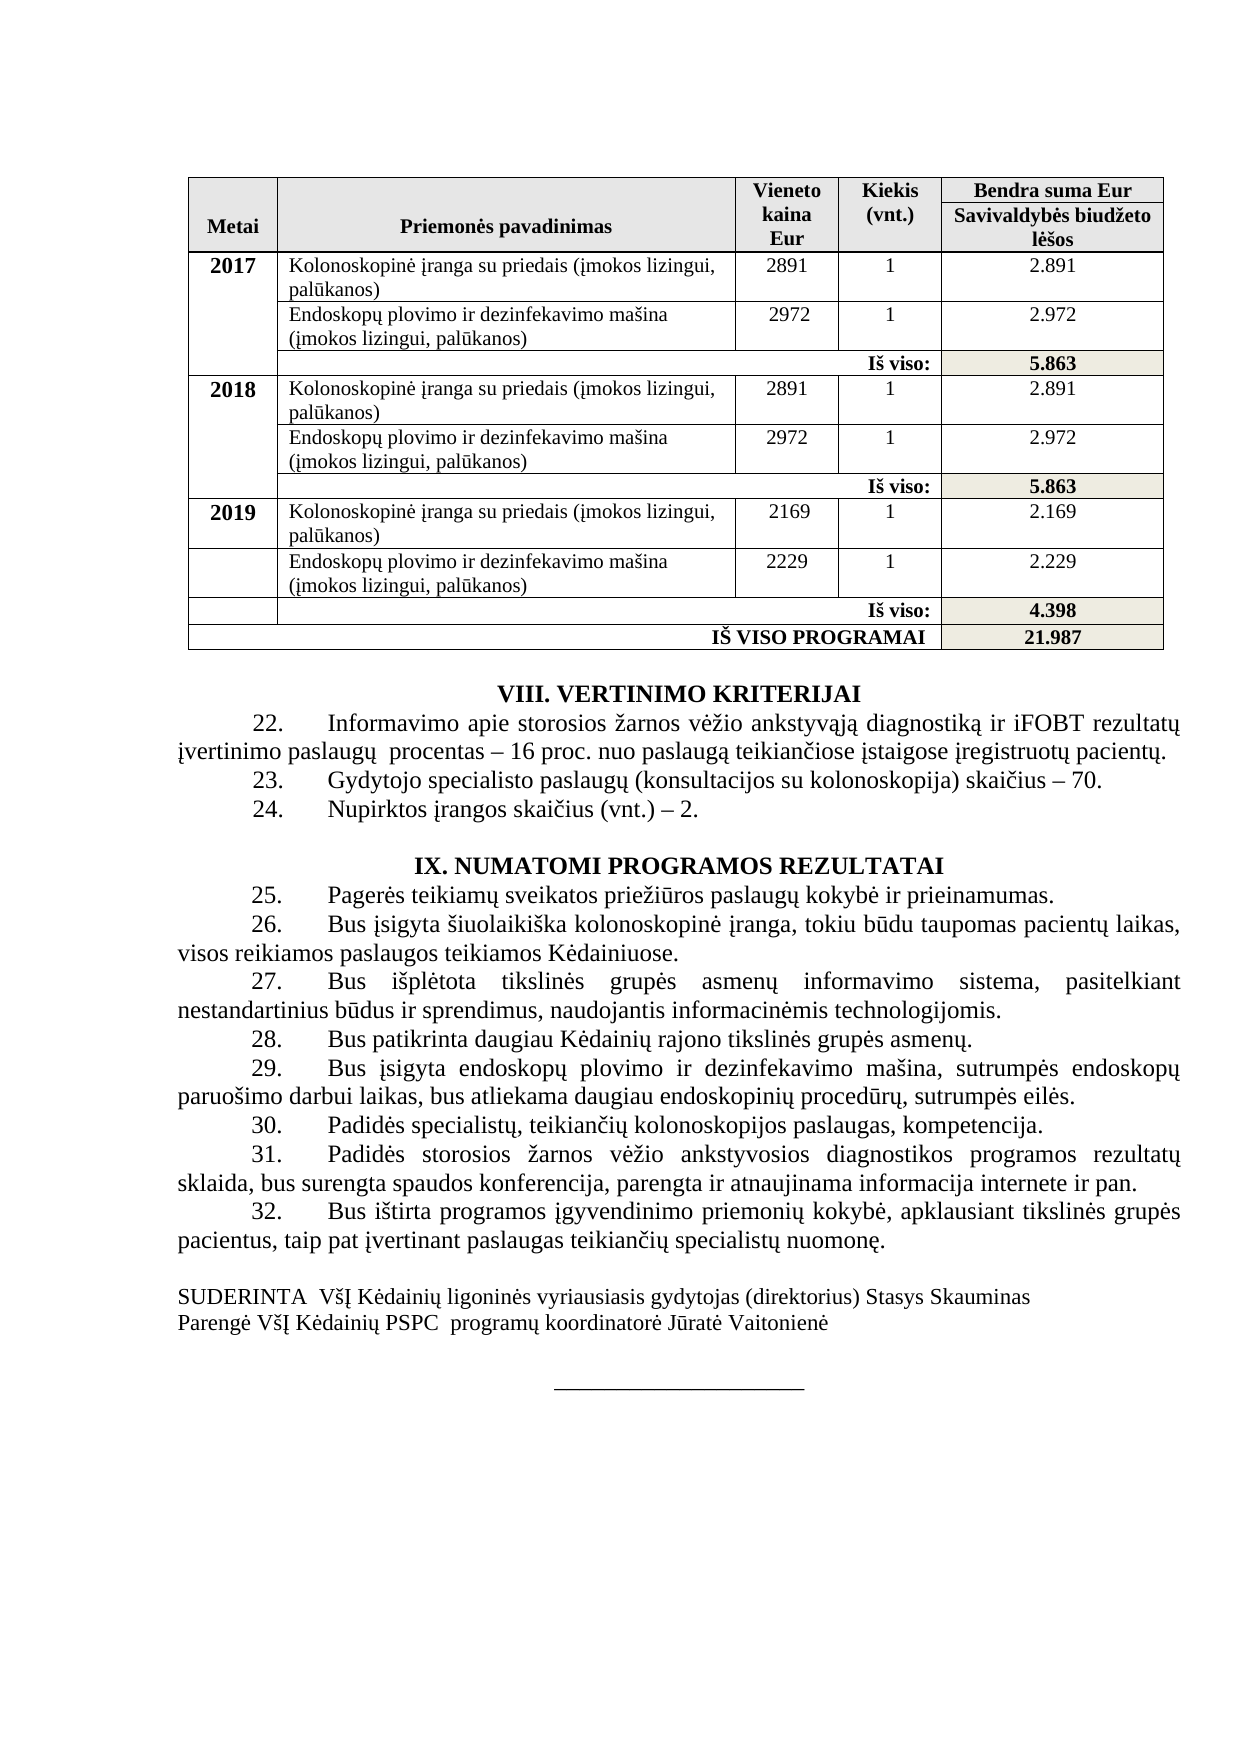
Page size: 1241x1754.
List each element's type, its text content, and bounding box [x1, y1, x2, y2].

table_cell 2891 [736, 253, 838, 301]
text 31. Padidės storosios žarnos vėžio ankstyvosios diagnostikos programos rezultatų sklaida, bus surengta spaudos konferencija, parengta ir atnaujinama informacija internete ir pan. [177, 1139, 1181, 1196]
table_cell 2.229 [942, 549, 1163, 597]
table_cell 1 [839, 376, 941, 424]
text ____________________ [177, 1364, 1181, 1393]
table_cell 4.398 [942, 598, 1163, 624]
table_cell Iš viso: [278, 598, 941, 624]
table_cell Endoskopų plovimo ir dezinfekavimo mašina (įmokos lizingui, palūkanos) [278, 425, 735, 473]
text 25. Pagerės teikiamų sveikatos priežiūros paslaugų kokybė ir prieinamumas. [177, 880, 1181, 909]
table_cell 1 [839, 253, 941, 301]
table_cell 5.863 [942, 351, 1163, 375]
table_cell IŠ VISO PROGRAMAI [189, 625, 941, 649]
table_cell 21.987 [942, 625, 1163, 649]
text 26. Bus įsigyta šiuolaikiška kolonoskopinė įranga, tokiu būdu taupomas pacientų laikas, visos reikiamos paslaugos teikiamos Kėdainiuose. [177, 909, 1181, 966]
table_header Metai [189, 178, 277, 251]
table_cell Kolonoskopinė įranga su priedais (įmokos lizingui, palūkanos) [278, 499, 735, 547]
table_cell 2.169 [942, 499, 1163, 547]
table_cell 2019 [189, 499, 277, 547]
table_cell 5.863 [942, 474, 1163, 498]
table_cell Endoskopų plovimo ir dezinfekavimo mašina (įmokos lizingui, palūkanos) [278, 549, 735, 597]
table_header Vieneto kaina Eur [736, 178, 838, 251]
table_cell 1 [839, 499, 941, 547]
table_cell 2.891 [942, 253, 1163, 301]
table_header Kiekis (vnt.) [839, 178, 941, 251]
table_cell [189, 549, 277, 597]
table_cell 1 [839, 425, 941, 473]
text IX. NUMATOMI PROGRAMOS REZULTATAI [177, 851, 1181, 880]
table_cell [189, 598, 277, 624]
table_cell 2.972 [942, 302, 1163, 350]
text 28. Bus patikrinta daugiau Kėdainių rajono tikslinės grupės asmenų. [177, 1024, 1181, 1053]
table_cell Iš viso: [278, 474, 941, 498]
table_header Priemonės pavadinimas [278, 178, 735, 251]
text 24. Nupirktos įrangos skaičius (vnt.) – 2. [177, 794, 1181, 823]
text sUDERINTA VšĮ Kėdainių ligoninės vyriausiasis gydytojas (direktorius) Stasys Skauminas [177, 1283, 1181, 1309]
text 29. Bus įsigyta endoskopų plovimo ir dezinfekavimo mašina, sutrumpės endoskopų paruošimo darbui laikas, bus atliekama daugiau endoskopinių procedūrų, sutrumpės eilės. [177, 1053, 1181, 1110]
table_cell 2972 [736, 425, 838, 473]
table_cell 2891 [736, 376, 838, 424]
table_cell Kolonoskopinė įranga su priedais (įmokos lizingui, palūkanos) [278, 376, 735, 424]
table_cell 2229 [736, 549, 838, 597]
table_cell Iš viso: [278, 351, 941, 375]
text VIII. VERTINIMO KRITERIJAI [177, 679, 1181, 708]
table_cell 2018 [189, 376, 277, 498]
table_cell 1 [839, 549, 941, 597]
table_cell Kolonoskopinė įranga su priedais (įmokos lizingui, palūkanos) [278, 253, 735, 301]
table_cell 2.972 [942, 425, 1163, 473]
table_cell 2.891 [942, 376, 1163, 424]
table_cell Savivaldybės biudžeto lėšos [942, 203, 1163, 251]
table_cell 2017 [189, 253, 277, 375]
text Parengė VšĮ Kėdainių PSPC programų koordinatorė Jūratė Vaitonienė [177, 1309, 1181, 1335]
table_cell 2169 [736, 499, 838, 547]
table_cell 2972 [736, 302, 838, 350]
text 22. Informavimo apie storosios žarnos vėžio ankstyvąją diagnostiką ir iFOBT rezultatų įvertinimo paslaugų procentas – 16 proc. nuo paslaugą teikiančiose įstaigose įregistruotų pacientų. [177, 708, 1181, 765]
text 32. Bus ištirta programos įgyvendinimo priemonių kokybė, apklausiant tikslinės grupės pacientus, taip pat įvertinant paslaugas teikiančių specialistų nuomonę. [177, 1196, 1181, 1254]
text 30. Padidės specialistų, teikiančių kolonoskopijos paslaugas, kompetencija. [177, 1110, 1181, 1139]
table_header Bendra suma Eur [942, 178, 1163, 202]
table_cell Endoskopų plovimo ir dezinfekavimo mašina (įmokos lizingui, palūkanos) [278, 302, 735, 350]
text 23. Gydytojo specialisto paslaugų (konsultacijos su kolonoskopija) skaičius – 70. [177, 765, 1181, 794]
table_cell 1 [839, 302, 941, 350]
text 27. Bus išplėtota tikslinės grupės asmenų informavimo sistema, pasitelkiant nestandartinius būdus ir sprendimus, naudojantis informacinėmis technologijomis. [177, 966, 1181, 1024]
